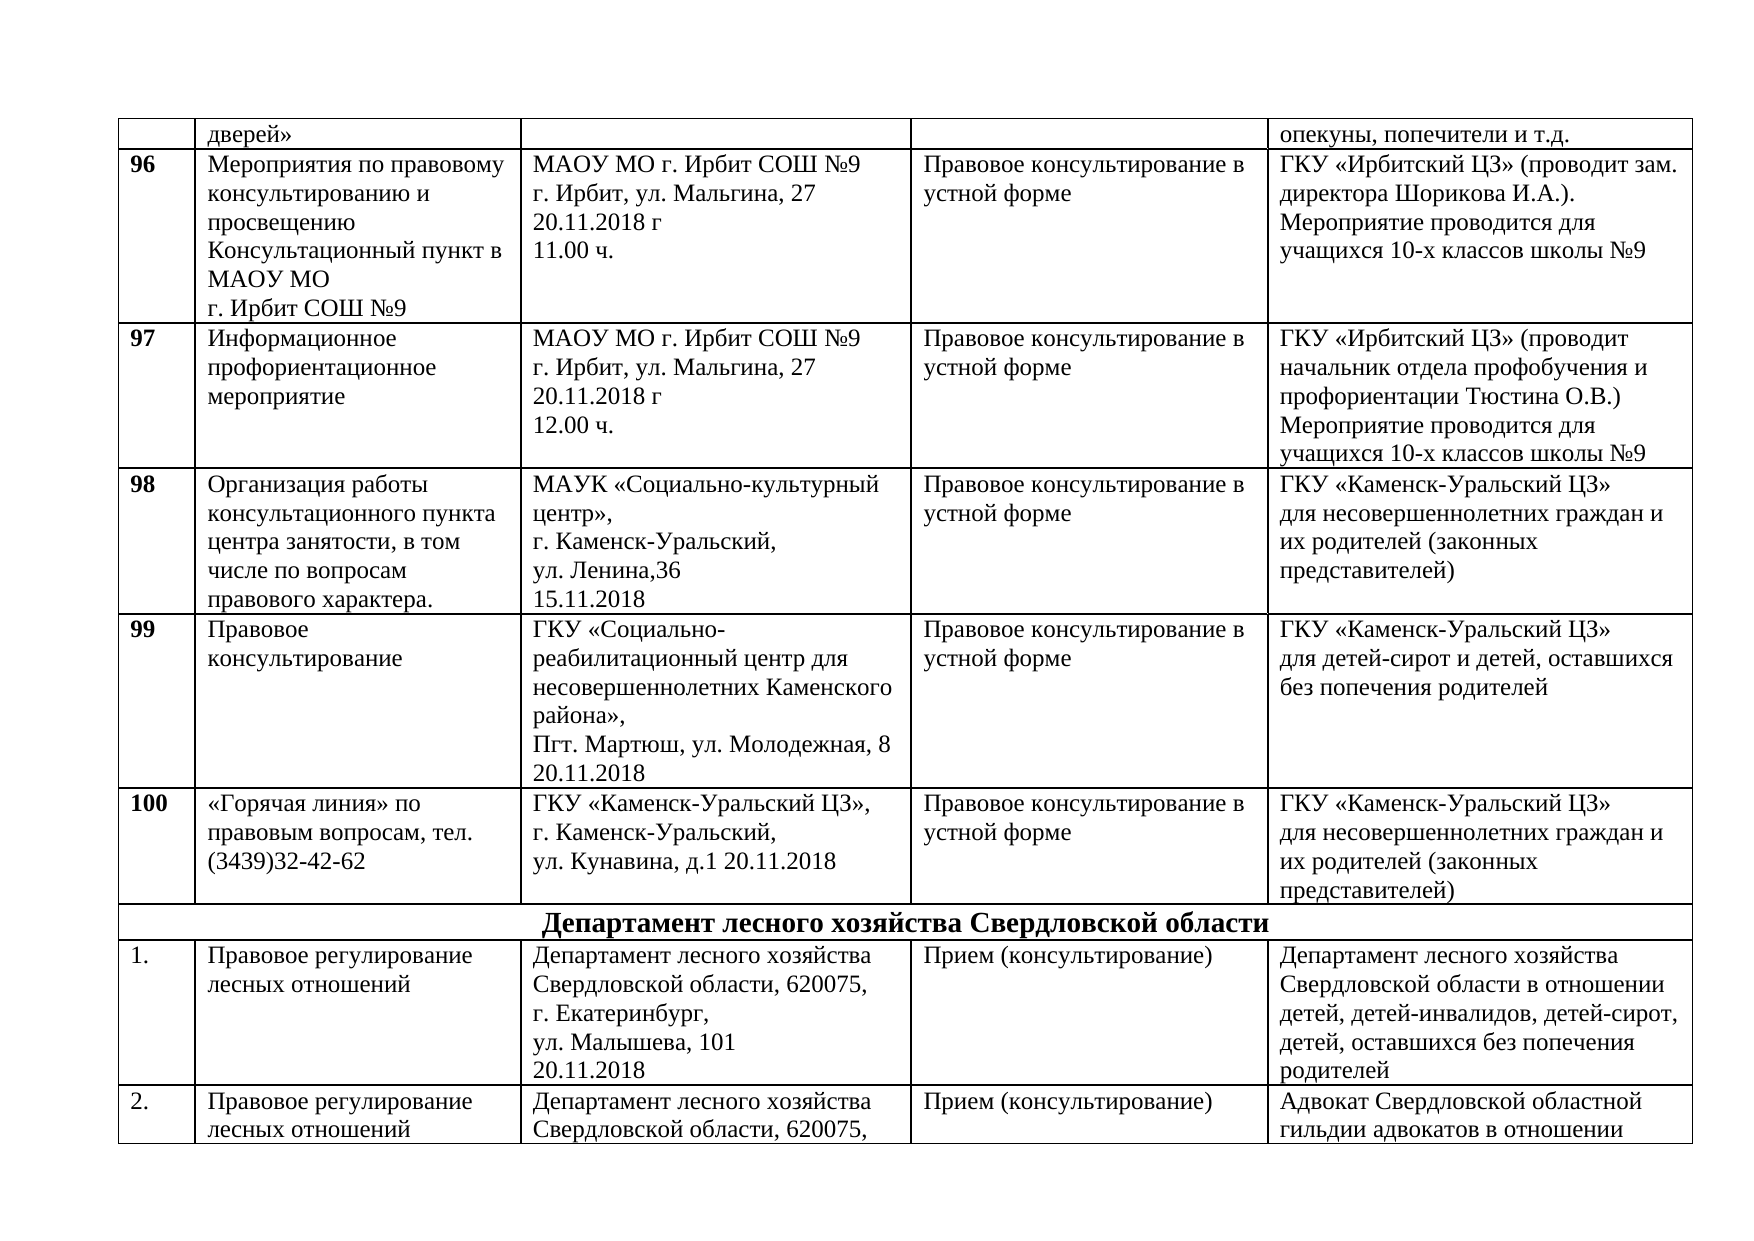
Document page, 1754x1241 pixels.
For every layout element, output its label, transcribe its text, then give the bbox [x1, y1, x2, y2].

table_cell ГКУ «Каменск-Уральский ЦЗ» для несовершеннолетних граждан и их родителей (законных представителей) [1269, 789, 1692, 903]
table_cell Правовое консультирование [196, 615, 520, 787]
table_cell ГКУ «Ирбитский ЦЗ» (проводит зам. директора Шорикова И.А.). Мероприятие проводится для учащихся 10-х классов школы №9 [1269, 150, 1692, 322]
table_cell Информационное профориентационное мероприятие [196, 324, 520, 467]
table_cell «Горячая линия» по правовым вопросам, тел. (3439)32-42-62 [196, 789, 520, 903]
table_cell дверей» [196, 119, 520, 148]
table_cell Организация работы консультационного пункта центра занятости, в том числе по вопросам правового характера. [196, 469, 520, 613]
table_cell ГКУ «Каменск-Уральский ЦЗ», г. Каменск-Уральский, ул. Кунавина, д.1 20.11.2018 [522, 789, 910, 903]
table_cell Департамент лесного хозяйства Свердловской области, 620075, [522, 1086, 910, 1143]
table_cell Адвокат Свердловской областной гильдии адвокатов в отношении [1269, 1086, 1692, 1143]
table_cell Департамент лесного хозяйства Свердловской области, 620075, г. Екатеринбург, ул. Малышева, 101 20.11.2018 [522, 941, 910, 1084]
table_cell Правовое консультирование в устной форме [912, 789, 1267, 903]
table_cell ГКУ «Ирбитский ЦЗ» (проводит начальник отдела профобучения и профориентации Тюстина О.В.) Мероприятие проводится для учащихся 10-х классов школы №9 [1269, 324, 1692, 467]
table_cell Департамент лесного хозяйства Свердловской области [119, 905, 1692, 939]
table_cell Правовое регулирование лесных отношений [196, 1086, 520, 1143]
table_cell 98 [119, 469, 194, 613]
table_cell [912, 119, 1267, 148]
table_cell Правовое регулирование лесных отношений [196, 941, 520, 1084]
table_cell 1. [119, 941, 194, 1084]
table_cell опекуны, попечители и т.д. [1269, 119, 1692, 148]
table_cell 100 [119, 789, 194, 903]
table_cell МАОУ МО г. Ирбит СОШ №9 г. Ирбит, ул. Мальгина, 27 20.11.2018 г 12.00 ч. [522, 324, 910, 467]
table_cell 2. [119, 1086, 194, 1143]
table_cell Правовое консультирование в устной форме [912, 469, 1267, 613]
table_cell 99 [119, 615, 194, 787]
table_cell ГКУ «Социально-реабилитационный центр для несовершеннолетних Каменского района», Пгт. Мартюш, ул. Молодежная, 8 20.11.2018 [522, 615, 910, 787]
table_cell [119, 119, 194, 148]
table_cell Правовое консультирование в устной форме [912, 150, 1267, 322]
table_cell Прием (консультирование) [912, 941, 1267, 1084]
table_cell Правовое консультирование в устной форме [912, 324, 1267, 467]
table_cell Департамент лесного хозяйства Свердловской области в отношении детей, детей-инвалидов, детей-сирот, детей, оставшихся без попечения родителей [1269, 941, 1692, 1084]
table_cell [522, 119, 910, 148]
table_cell МАОУ МО г. Ирбит СОШ №9 г. Ирбит, ул. Мальгина, 27 20.11.2018 г 11.00 ч. [522, 150, 910, 322]
table_cell ГКУ «Каменск-Уральский ЦЗ» для детей-сирот и детей, оставшихся без попечения родителей [1269, 615, 1692, 787]
table_cell 97 [119, 324, 194, 467]
table_cell Прием (консультирование) [912, 1086, 1267, 1143]
table_cell Правовое консультирование в устной форме [912, 615, 1267, 787]
table_cell Мероприятия по правовому консультированию и просвещению Консультационный пункт в МАОУ МО г. Ирбит СОШ №9 [196, 150, 520, 322]
table_cell МАУК «Социально-культурный центр», г. Каменск-Уральский, ул. Ленина,36 15.11.2018 [522, 469, 910, 613]
table_cell 96 [119, 150, 194, 322]
table_cell ГКУ «Каменск-Уральский ЦЗ» для несовершеннолетних граждан и их родителей (законных представителей) [1269, 469, 1692, 613]
